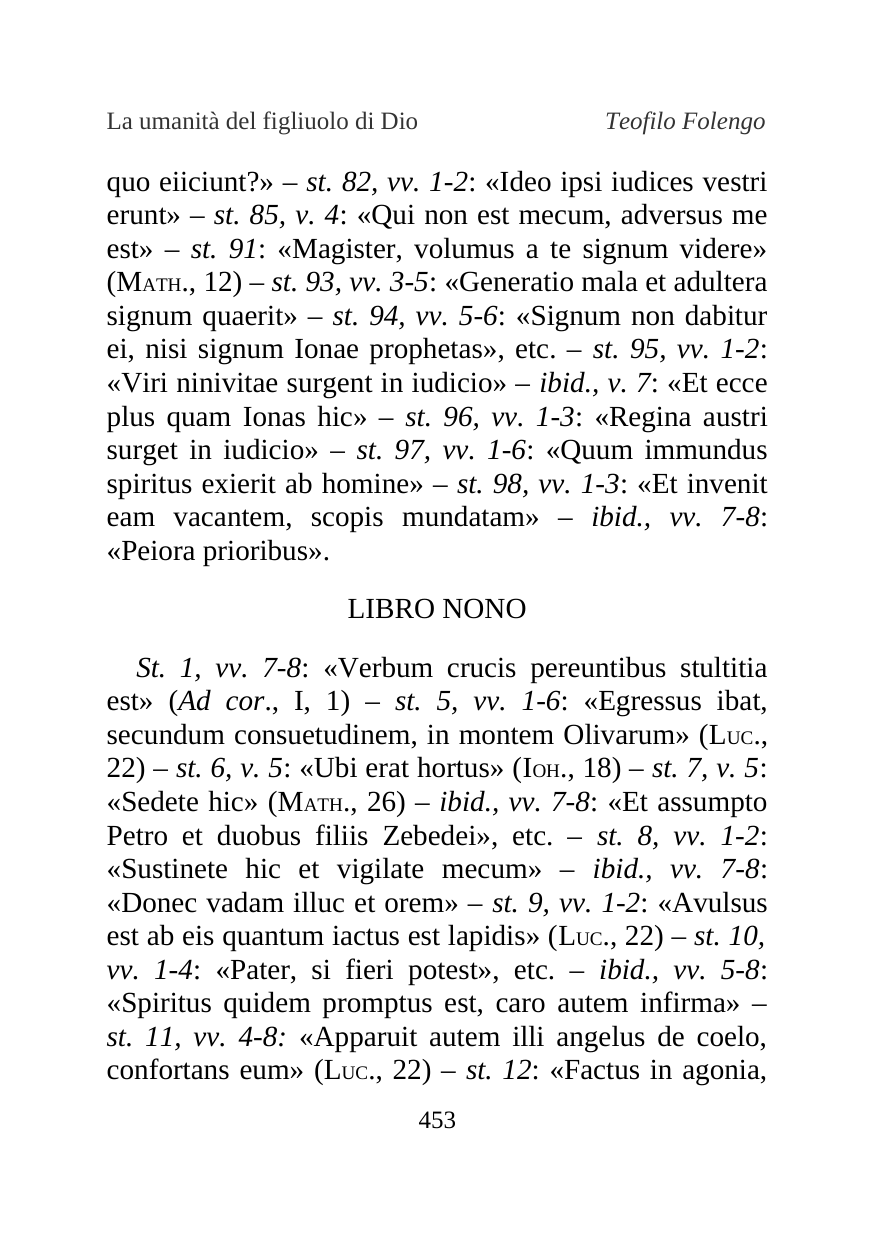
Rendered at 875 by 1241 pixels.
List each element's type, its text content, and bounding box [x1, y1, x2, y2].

text LIBRO NONO [106, 591, 768, 625]
text quo eiiciunt?» – st. 82, vv. 1-2: «Ideo ipsi iudices vestri erunt» – st. 85, v. 4: «Qui non est mecum, adversus me est» – st. 91: «Magister, volumus a te signum videre» (Math., 12) – st. 93, vv. 3-5: «Generatio mala et adultera signum quaerit» – st. 94, vv. 5-6: «Signum non dabitur ei, nisi signum Ionae prophetas», etc. – st. 95, vv. 1-2: «Viri ninivitae surgent in iudicio» – ibid., v. 7: «Et ecce plus quam Ionas hic» – st. 96, vv. 1-3: «Regina austri surget in iudicio» – st. 97, vv. 1-6: «Quum immundus spiritus exierit ab homine» – st. 98, vv. 1-3: «Et invenit eam vacantem, scopis mundatam» – ibid., vv. 7-8: «Peiora prioribus». [106, 164, 768, 566]
text St. 1, vv. 7-8: «Verbum crucis pereuntibus stultitia est» (Ad cor., I, 1) – st. 5, vv. 1-6: «Egressus ibat, secundum consuetudinem, in montem Olivarum» (Luc., 22) – st. 6, v. 5: «Ubi erat hortus» (Ioh., 18) – st. 7, v. 5: «Sedete hic» (Math., 26) – ibid., vv. 7-8: «Et assumpto Petro et duobus filiis Zebedei», etc. – st. 8, vv. 1-2: «Sustinete hic et vigilate mecum» – ibid., vv. 7-8: «Donec vadam illuc et orem» – st. 9, vv. 1-2: «Avulsus est ab eis quantum iactus est lapidis» (Luc., 22) – st. 10, vv. 1-4: «Pater, si fieri potest», etc. – ibid., vv. 5-8: «Spiritus quidem promptus est, caro autem infirma» – st. 11, vv. 4-8: «Apparuit autem illi angelus de coelo, confortans eum» (Luc., 22) – st. 12: «Factus in agonia, [106, 650, 768, 1086]
